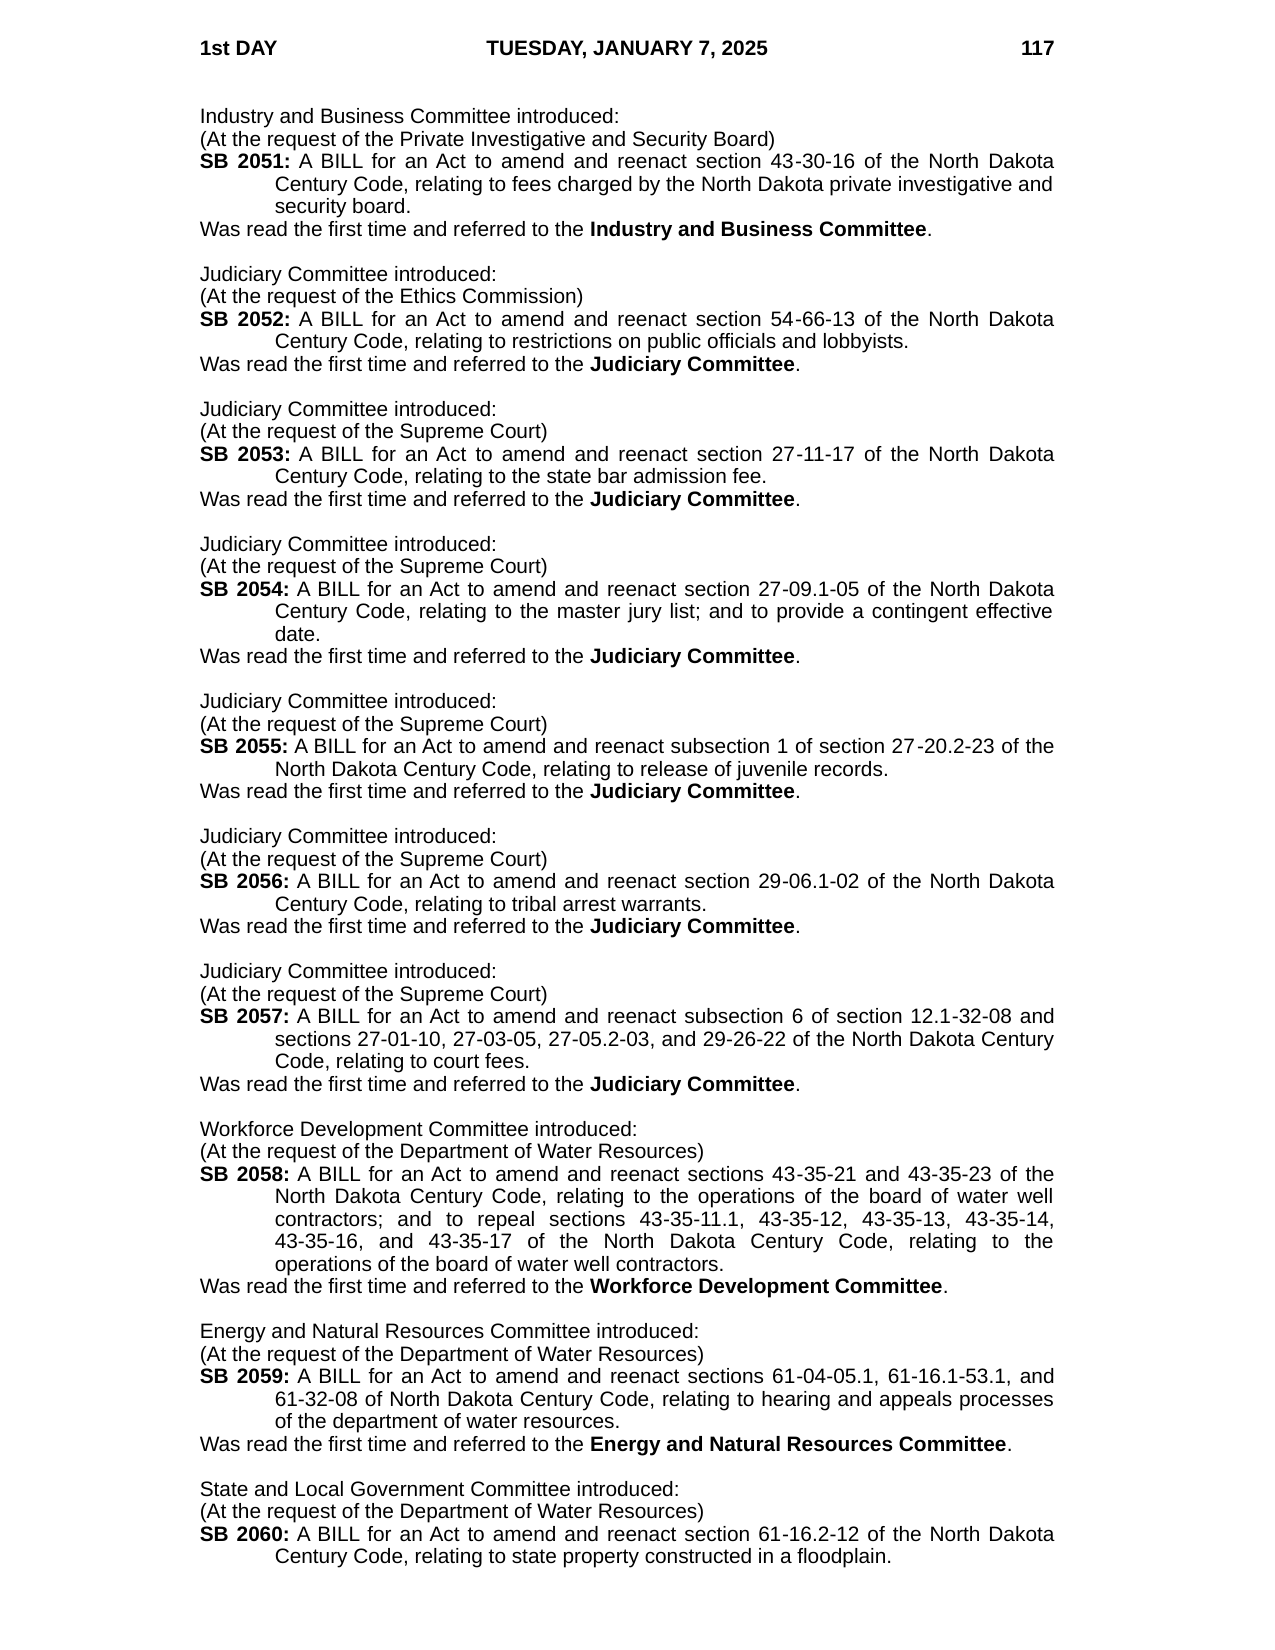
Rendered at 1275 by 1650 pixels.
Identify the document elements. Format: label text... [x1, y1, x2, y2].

text State and Local Government Committee introduced: [199, 1478, 1054, 1501]
text (At the request of the Ethics Commission) [199, 286, 1054, 308]
title SB 2060: A BILL for an Act to amend and reenact section 61‑16.2‑12 of the North Dakota Century Code, relating to state property constructed in a floodplain. [199, 1523, 1054, 1568]
title SB 2058: A BILL for an Act to amend and reenact sections 43‑35‑21 and 43‑35‑23 of the North Dakota Century Code, relating to the operations of the board of water well contractors; and to repeal sections 43‑35‑11.1, 43‑35‑12, 43‑35‑13, 43‑35‑14, 43‑35‑16, and 43‑35‑17 of the North Dakota Century Code, relating to the operations of the board of water well contractors. [199, 1163, 1054, 1276]
text Industry and Business Committee introduced: [199, 106, 1054, 128]
title SB 2054: A BILL for an Act to amend and reenact section 27‑09.1‑05 of the North Dakota Century Code, relating to the master jury list; and to provide a contingent effective date. [199, 578, 1054, 646]
text Judiciary Committee introduced: [199, 398, 1054, 421]
text Judiciary Committee introduced: [199, 826, 1054, 848]
title SB 2056: A BILL for an Act to amend and reenact section 29‑06.1‑02 of the North Dakota Century Code, relating to tribal arrest warrants. [199, 871, 1054, 916]
text Was read the first time and referred to the Energy and Natural Resources Committee. [199, 1433, 1054, 1456]
text Was read the first time and referred to the Judiciary Committee. [199, 353, 1054, 376]
text Was read the first time and referred to the Judiciary Committee. [199, 1073, 1054, 1096]
title SB 2051: A BILL for an Act to amend and reenact section 43‑30‑16 of the North Dakota Century Code, relating to fees charged by the North Dakota private investigative and security board. [199, 151, 1054, 218]
title SB 2059: A BILL for an Act to amend and reenact sections 61‑04‑05.1, 61‑16.1‑53.1, and 61‑32‑08 of North Dakota Century Code, relating to hearing and appeals processes of the department of water resources. [199, 1366, 1054, 1433]
title SB 2052: A BILL for an Act to amend and reenact section 54‑66‑13 of the North Dakota Century Code, relating to restrictions on public officials and lobbyists. [199, 308, 1054, 353]
title SB 2055: A BILL for an Act to amend and reenact subsection 1 of section 27‑20.2‑23 of the North Dakota Century Code, relating to release of juvenile records. [199, 736, 1054, 781]
text Energy and Natural Resources Committee introduced: [199, 1321, 1054, 1343]
text (At the request of the Supreme Court) [199, 848, 1054, 871]
text Was read the first time and referred to the Judiciary Committee. [199, 646, 1054, 668]
text (At the request of the Department of Water Resources) [199, 1501, 1054, 1523]
text Judiciary Committee introduced: [199, 961, 1054, 983]
subtitle Page 117 [9, 9, 109, 33]
text Judiciary Committee introduced: [199, 691, 1054, 713]
text (At the request of the Department of Water Resources) [199, 1343, 1054, 1366]
text (At the request of the Supreme Court) [199, 713, 1054, 736]
text (At the request of the Department of Water Resources) [199, 1141, 1054, 1163]
text (At the request of the Supreme Court) [199, 421, 1054, 443]
title [0, 0, 118, 42]
text Was read the first time and referred to the Judiciary Committee. [199, 916, 1054, 938]
text Was read the first time and referred to the Industry and Business Committee. [199, 218, 1054, 241]
title SB 2057: A BILL for an Act to amend and reenact subsection 6 of section 12.1‑32‑08 and sections 27‑01‑10, 27‑03‑05, 27‑05.2‑03, and 29‑26‑22 of the North Dakota Century Code, relating to court fees. [199, 1006, 1054, 1073]
text (At the request of the Private Investigative and Security Board) [199, 128, 1054, 151]
title SB 2053: A BILL for an Act to amend and reenact section 27‑11‑17 of the North Dakota Century Code, relating to the state bar admission fee. [199, 443, 1054, 488]
text Judiciary Committee introduced: [199, 263, 1054, 286]
text Was read the first time and referred to the Judiciary Committee. [199, 488, 1054, 511]
text Was read the first time and referred to the Workforce Development Committee. [199, 1276, 1054, 1298]
text (At the request of the Supreme Court) [199, 983, 1054, 1006]
text Judiciary Committee introduced: [199, 533, 1054, 556]
text (At the request of the Supreme Court) [199, 556, 1054, 578]
text Was read the first time and referred to the Judiciary Committee. [199, 781, 1054, 803]
text Workforce Development Committee introduced: [199, 1118, 1054, 1141]
